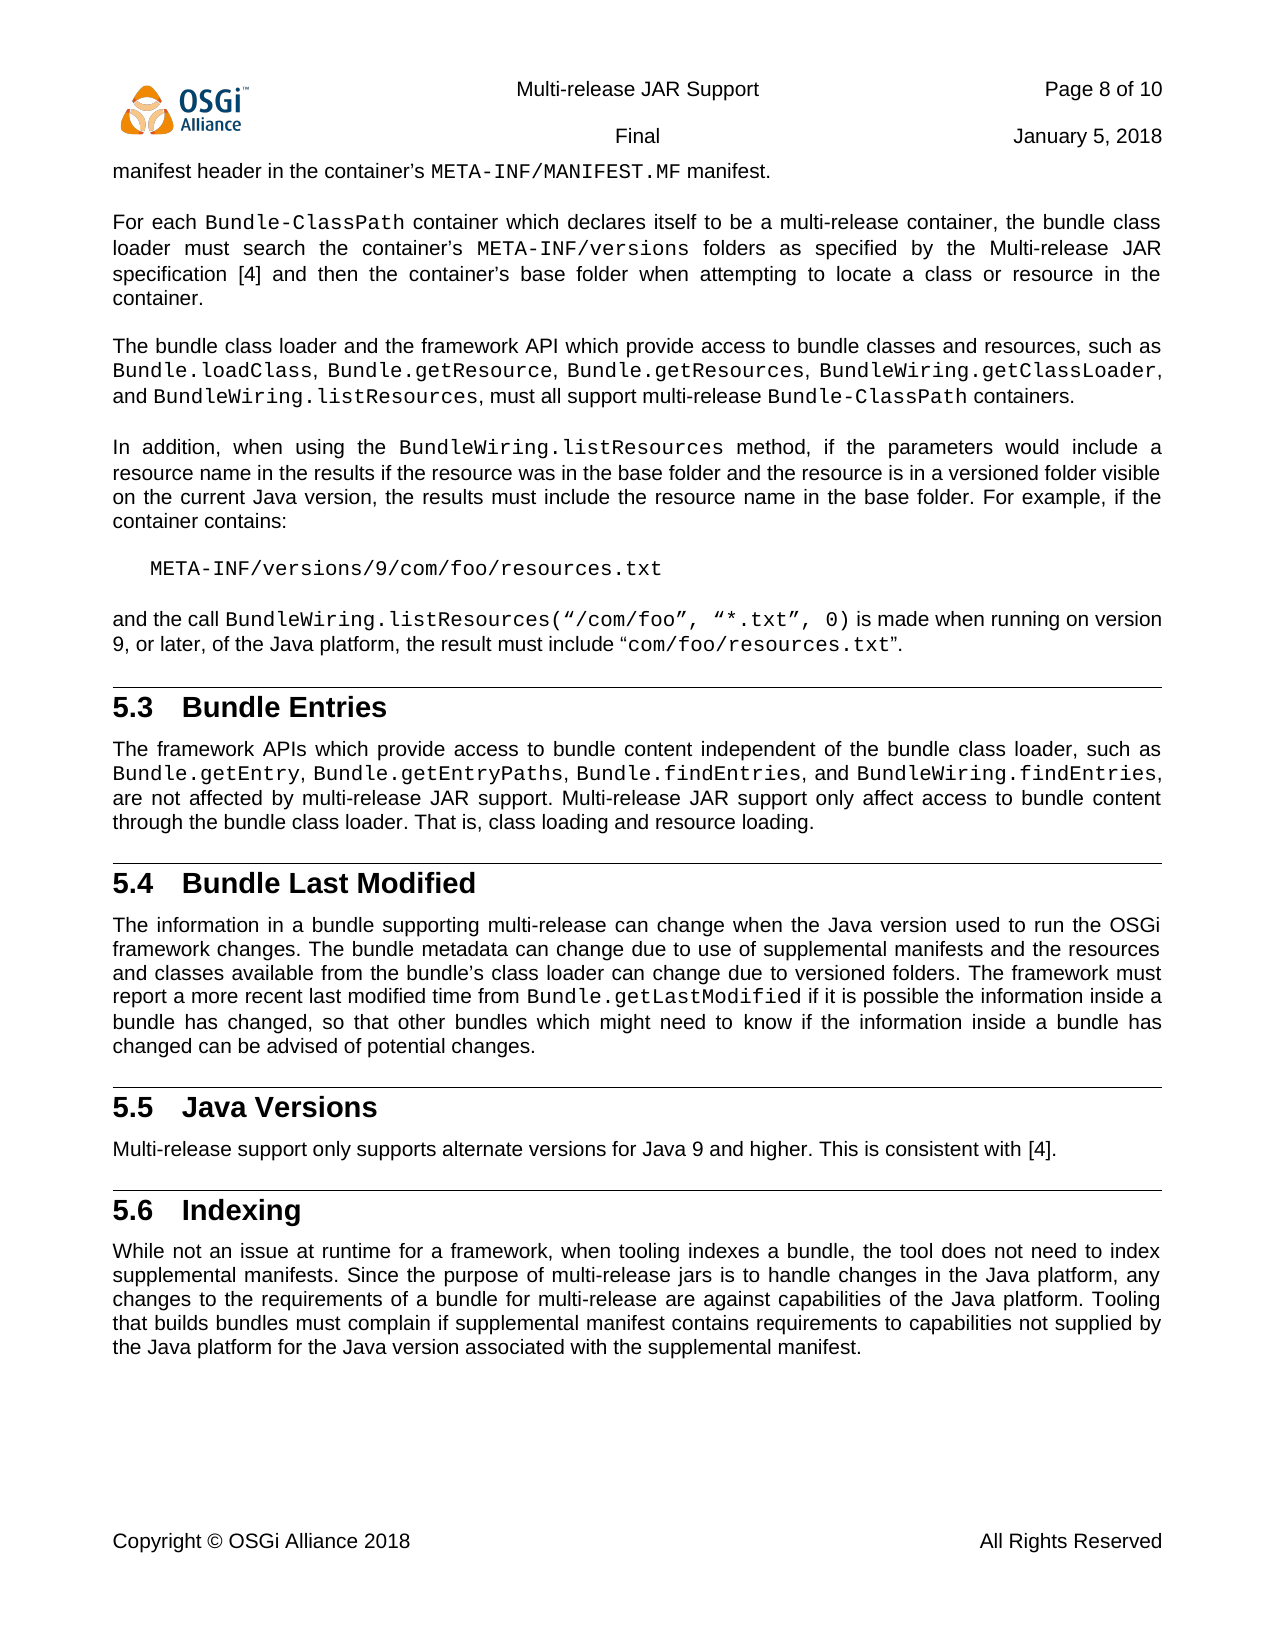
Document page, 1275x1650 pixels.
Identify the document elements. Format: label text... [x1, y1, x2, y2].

subtitle Bundle Entries [112, 688, 1162, 724]
text The information in a bundle supporting multi-release can change when the Java version used to run the OSGi framework changes. The bundle metadata can change due to use of supplemental manifests and the resources and classes available from the bundle’s class loader can change due to versioned folders. The framework must report a more recent last modified time from Bundle.getLastModified if it is possible the information inside a bundle has changed, so that other bundles which might need to know if the information inside a bundle has changed can be advised of potential changes. [112, 912, 1162, 1058]
text For each Bundle-ClassPath container which declares itself to be a multi-release container, the bundle class loader must search the container’s META-INF/versions folders as specified by the Multi-release JAR specification [4] and then the container’s base folder when attempting to locate a class or resource in the container. [112, 210, 1162, 309]
subtitle Bundle Last Modified [112, 864, 1162, 900]
picture [113, 78, 257, 142]
subtitle Java Versions [112, 1088, 1162, 1124]
text While not an issue at runtime for a framework, when tooling indexes a bundle, the tool does not need to index supplemental manifests. Since the purpose of multi-release jars is to handle changes in the Java platform, any changes to the requirements of a bundle for multi-release are against capabilities of the Java platform. Tooling that builds bundles must complain if supplemental manifest contains requirements to capabilities not supplied by the Java platform for the Java version associated with the supplemental manifest. [112, 1239, 1162, 1358]
text manifest header in the container’s META-INF/MANIFEST.MF manifest. [112, 159, 1162, 185]
subtitle Indexing [112, 1191, 1162, 1226]
text Multi-release support only supports alternate versions for Java 9 and higher. This is consistent with [4]. [112, 1136, 1162, 1160]
text and the call BundleWiring.listResources(“/com/foo”, “*.txt”, 0) is made when running on version 9, or later, of the Java platform, the result must include “com/foo/resources.txt”. [112, 606, 1162, 658]
text In addition, when using the BundleWiring.listResources method, if the parameters would include a resource name in the results if the resource was in the base folder and the resource is in a versioned folder visible on the current Java version, the results must include the resource name in the base folder. For example, if the container contains: [112, 435, 1162, 533]
text META-INF/versions/9/com/foo/resources.txt [150, 558, 1162, 581]
text The bundle class loader and the framework API which provide access to bundle classes and resources, such as Bundle.loadClass, Bundle.getResource, Bundle.getResources, BundleWiring.getClassLoader, and BundleWiring.listResources, must all support multi-release Bundle-ClassPath containers. [112, 334, 1162, 410]
text The framework APIs which provide access to bundle content independent of the bundle class loader, such as Bundle.getEntry, Bundle.getEntryPaths, Bundle.findEntries, and BundleWiring.findEntries, are not affected by multi-release JAR support. Multi-release JAR support only affect access to bundle content through the bundle class loader. That is, class loading and resource loading. [112, 736, 1162, 834]
